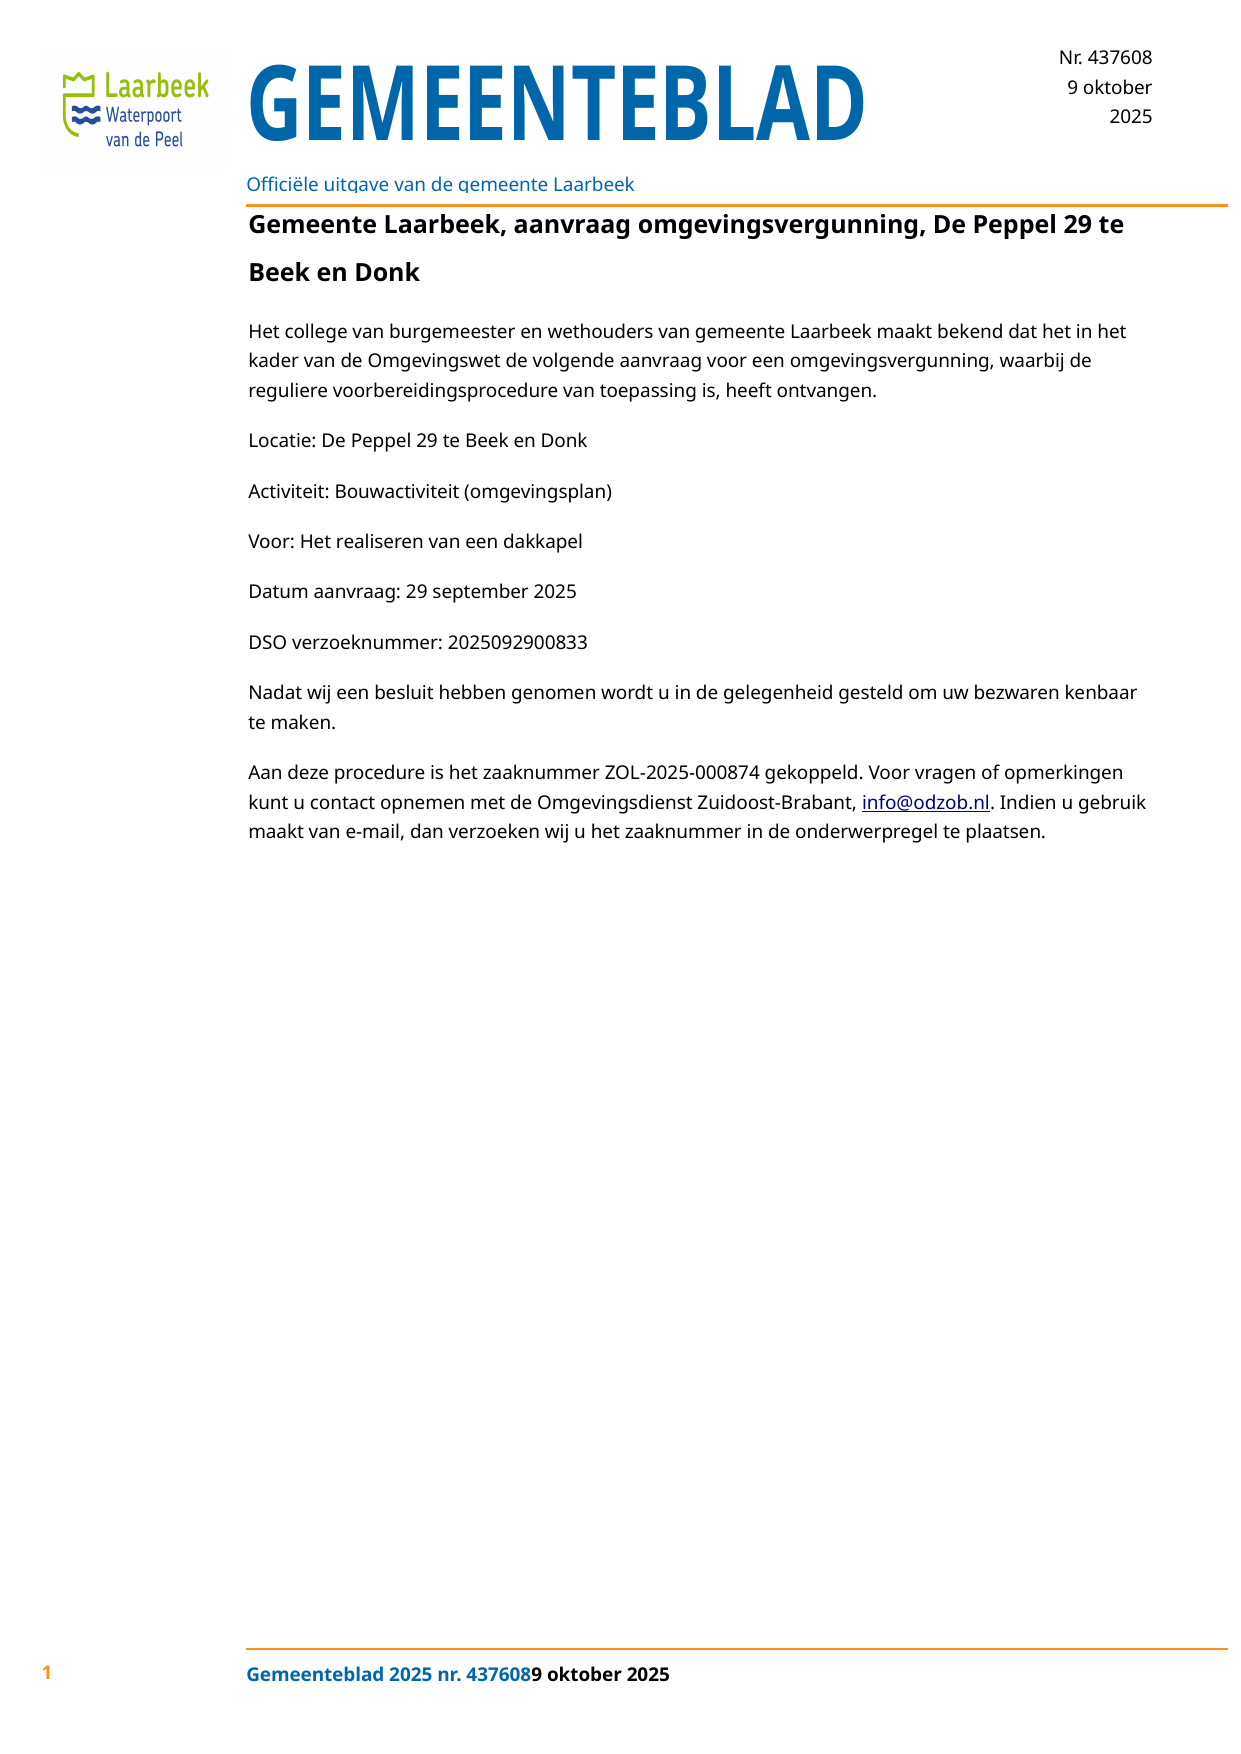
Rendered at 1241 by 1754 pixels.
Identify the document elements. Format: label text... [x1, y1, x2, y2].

text Locatie: De Peppel 29 te Beek en Donk [248, 427, 1152, 453]
text Voor: Het realiseren van een dakkapel [248, 528, 1152, 554]
text Nadat wij een besluit hebben genomen wordt u in de gelegenheid gesteld om uw bezwaren kenbaar te maken. [248, 679, 1152, 735]
text Datum aanvraag: 29 september 2025 [248, 579, 1152, 604]
text Het college van burgemeester en wethouders van gemeente Laarbeek maakt bekend dat het in het kader van de Omgevingswet de volgende aanvraag voor een omgevingsvergunning, waarbij de reguliere voorbereidingsprocedure van toepassing is, heeft ontvangen. [248, 318, 1152, 403]
text Activiteit: Bouwactiviteit (omgevingsplan) [248, 478, 1152, 504]
text Gemeente Laarbeek, aanvraag omgevingsvergunning, De Peppel 29 te Beek en Donk [248, 207, 1152, 288]
picture [41, 47, 231, 172]
text Aan deze procedure is het zaaknummer ZOL-2025-000874 gekoppeld. Voor vragen of opmerkingen kunt u contact opnemen met de Omgevingsdienst Zuidoost-Brabant, info@odzob.nl. Indien u gebruik maakt van e-mail, dan verzoeken wij u het zaaknummer in de onderwerpregel te plaatsen. [248, 759, 1152, 844]
text DSO verzoeknummer: 2025092900833 [248, 629, 1152, 655]
